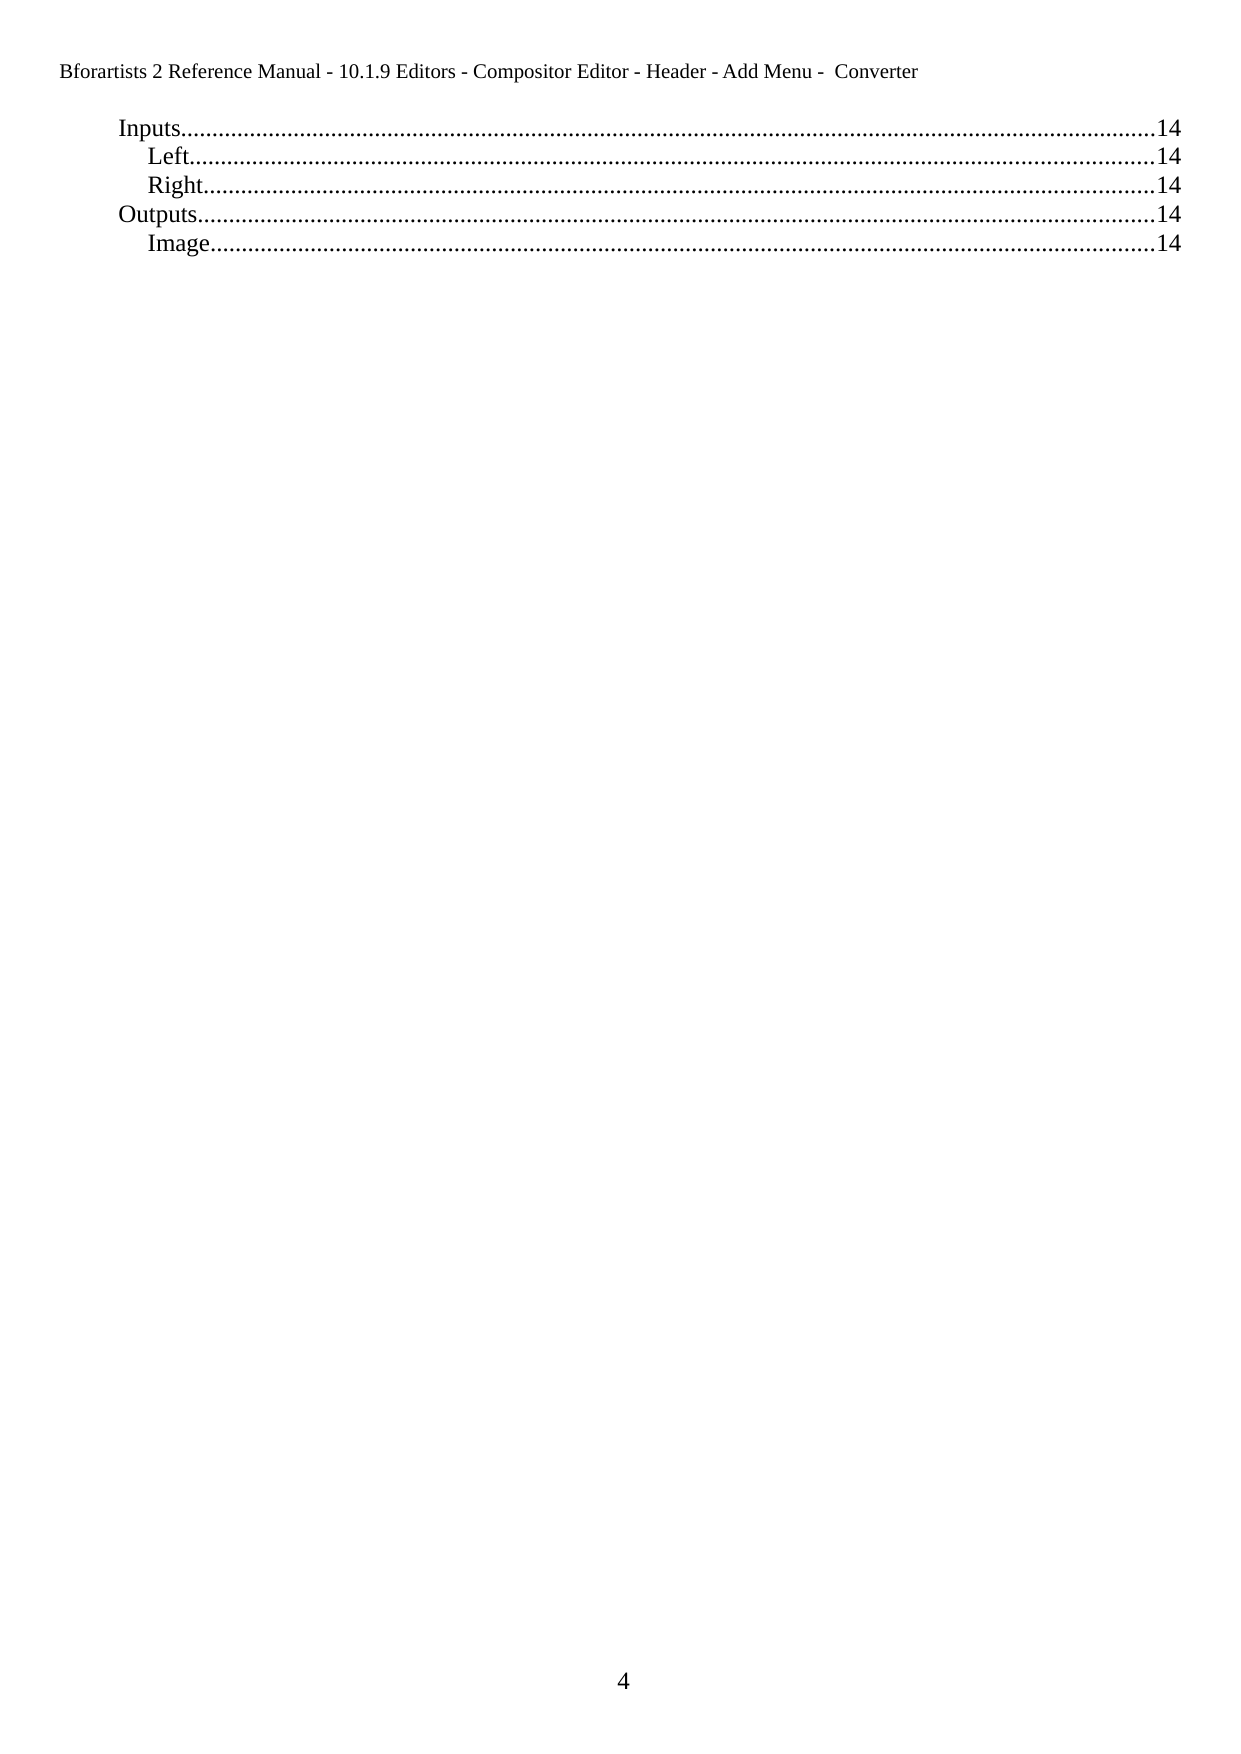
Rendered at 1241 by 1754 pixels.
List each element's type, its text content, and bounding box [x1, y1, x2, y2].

text Right 14 [147, 170, 1181, 199]
text Image 14 [147, 228, 1181, 256]
text Inputs 14 [118, 113, 1181, 141]
text Outputs 14 [118, 199, 1181, 228]
text Left 14 [147, 141, 1181, 170]
